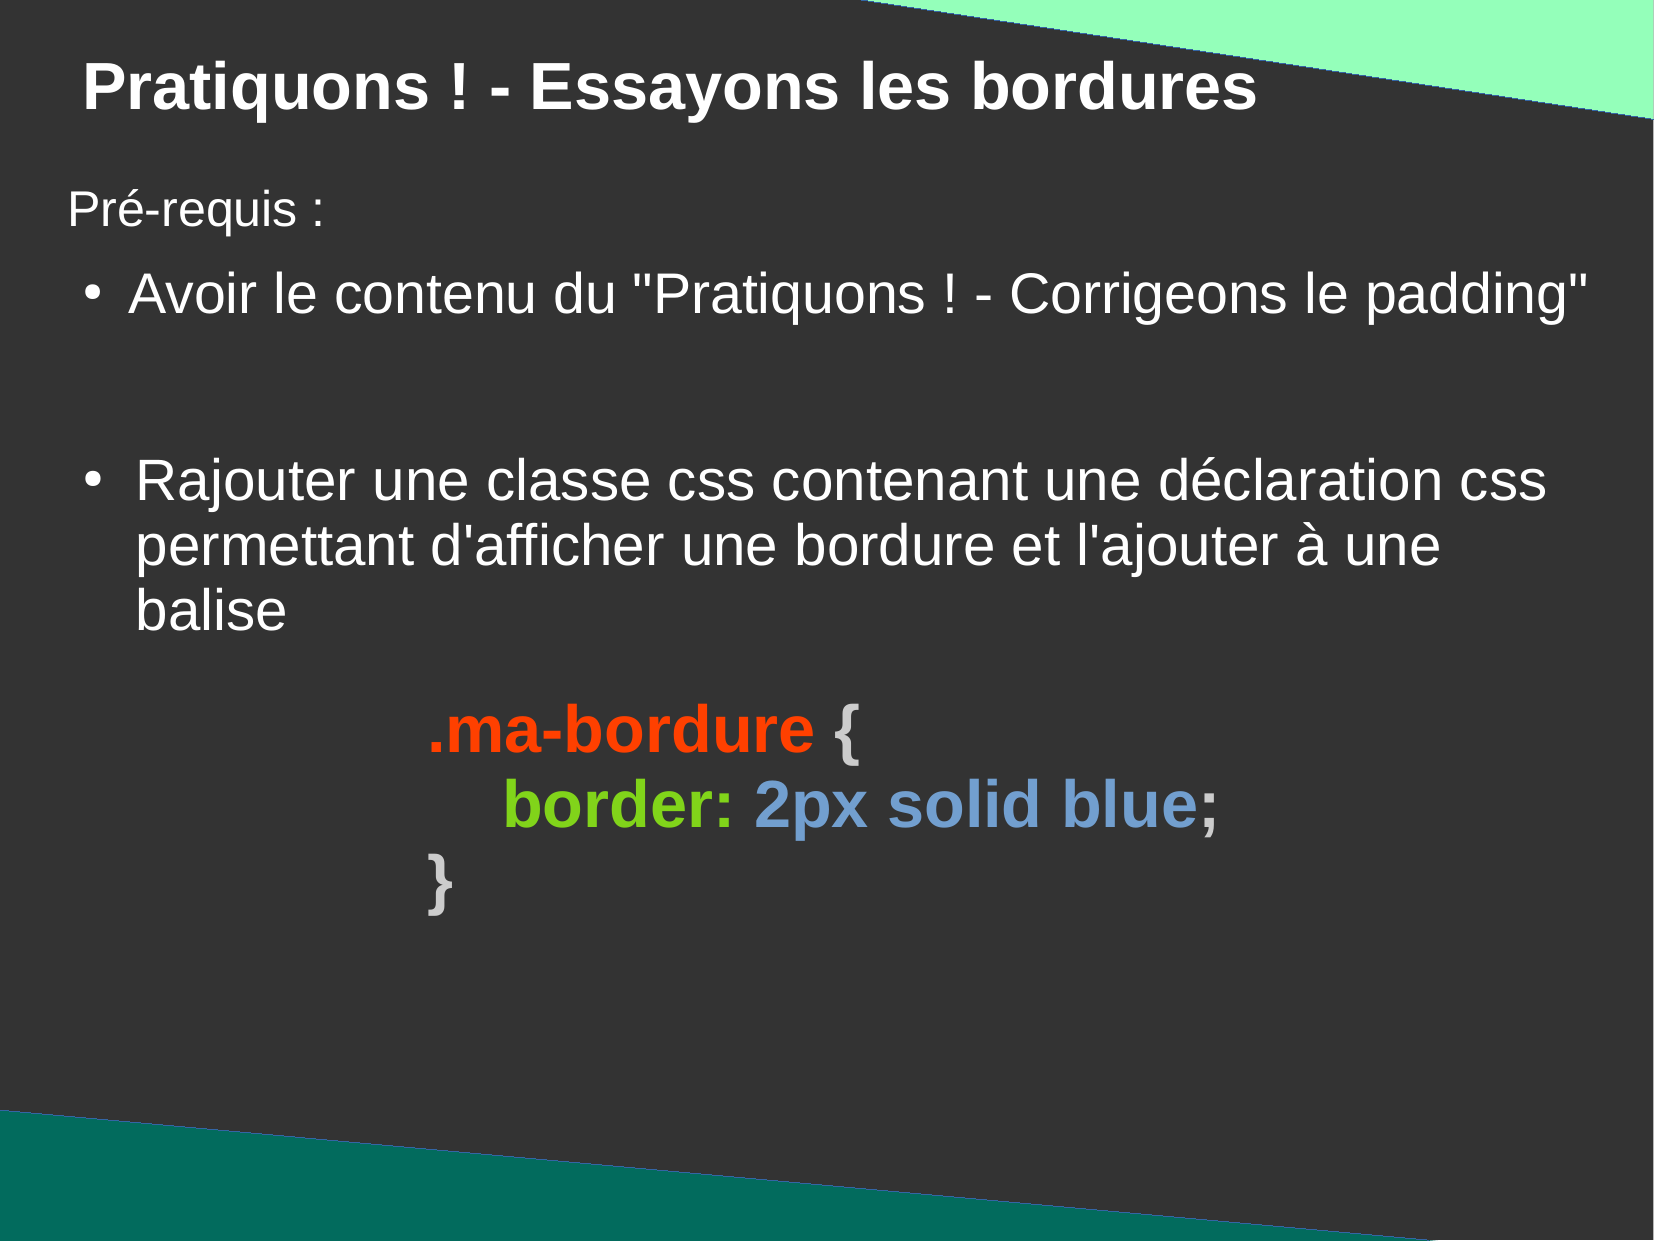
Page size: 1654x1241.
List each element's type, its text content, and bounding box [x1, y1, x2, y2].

text_box [861, 0, 1654, 120]
list Rajouter une classe css contenant une déclaration css permettant d'afficher une bordure et l'ajouter à une balise [64, 447, 1589, 674]
title Pratiquons ! - Essayons les bordures [82, 49, 1571, 152]
text_box .ma-bordure { border: 2px solid blue; } [412, 685, 1242, 934]
list Pré-requis : Avoir le contenu du "Pratiquons ! - Corrigeons le padding" [67, 180, 1607, 390]
